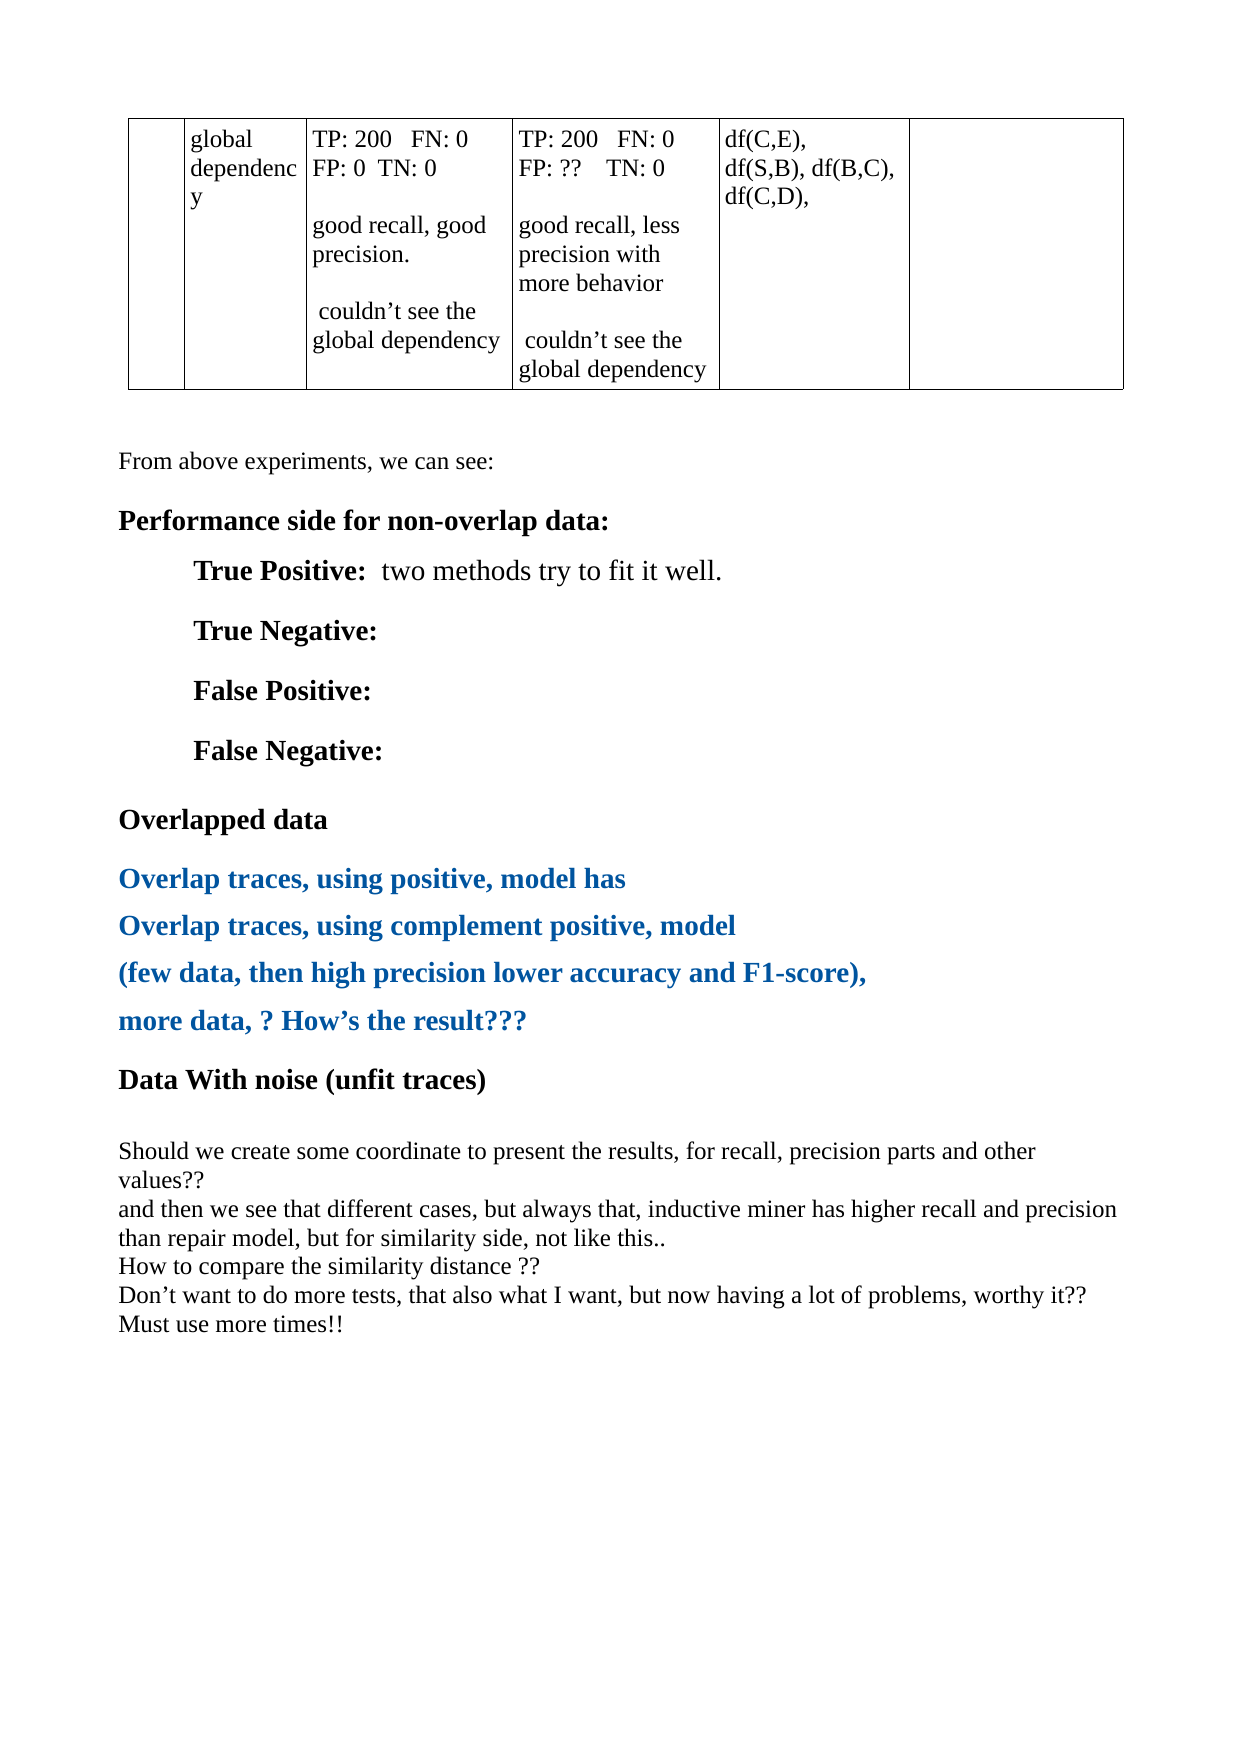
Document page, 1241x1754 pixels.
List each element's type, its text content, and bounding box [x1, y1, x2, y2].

text How to compare the similarity distance ?? [118, 1251, 1122, 1280]
text Performance side for non-overlap data: [118, 503, 1122, 537]
text (few data, then high precision lower accuracy and F1-score), [118, 956, 1122, 989]
text Overlap traces, using positive, model has [118, 861, 1122, 895]
text Should we create some coordinate to present the results, for recall, precision parts and other values?? [118, 1136, 1122, 1194]
table_cell [910, 119, 1123, 388]
table_cell TP: 200 FN: 0 FP: 0 TN: 0 good recall, good precision. couldn’t see the global dependency [307, 119, 512, 388]
text Overlapped data [118, 802, 1122, 836]
text more data, ? How’s the result??? [118, 1003, 1122, 1036]
table_cell [129, 119, 184, 388]
text True Positive: two methods try to fit it well. [118, 540, 1122, 591]
text Don’t want to do more tests, that also what I want, but now having a lot of problems, worthy it?? Must use more times!! [118, 1280, 1122, 1338]
table_cell global dependency [185, 119, 306, 388]
text False Negative: [118, 720, 1122, 771]
table_cell df(C,E), df(S,B), df(B,C), df(C,D), [720, 119, 909, 388]
text Overlap traces, using complement positive, model [118, 908, 1122, 942]
text From above experiments, we can see: [118, 446, 1122, 475]
text False Positive: [118, 660, 1122, 711]
table_cell TP: 200 FN: 0 FP: ?? TN: 0 good recall, less precision with more behavior couldn’t see the global dependency [513, 119, 719, 388]
text True Negative: [118, 600, 1122, 651]
text Data With noise (unfit traces) [118, 1062, 1122, 1095]
text and then we see that different cases, but always that, inductive miner has higher recall and precision than repair model, but for similarity side, not like this.. [118, 1194, 1122, 1251]
